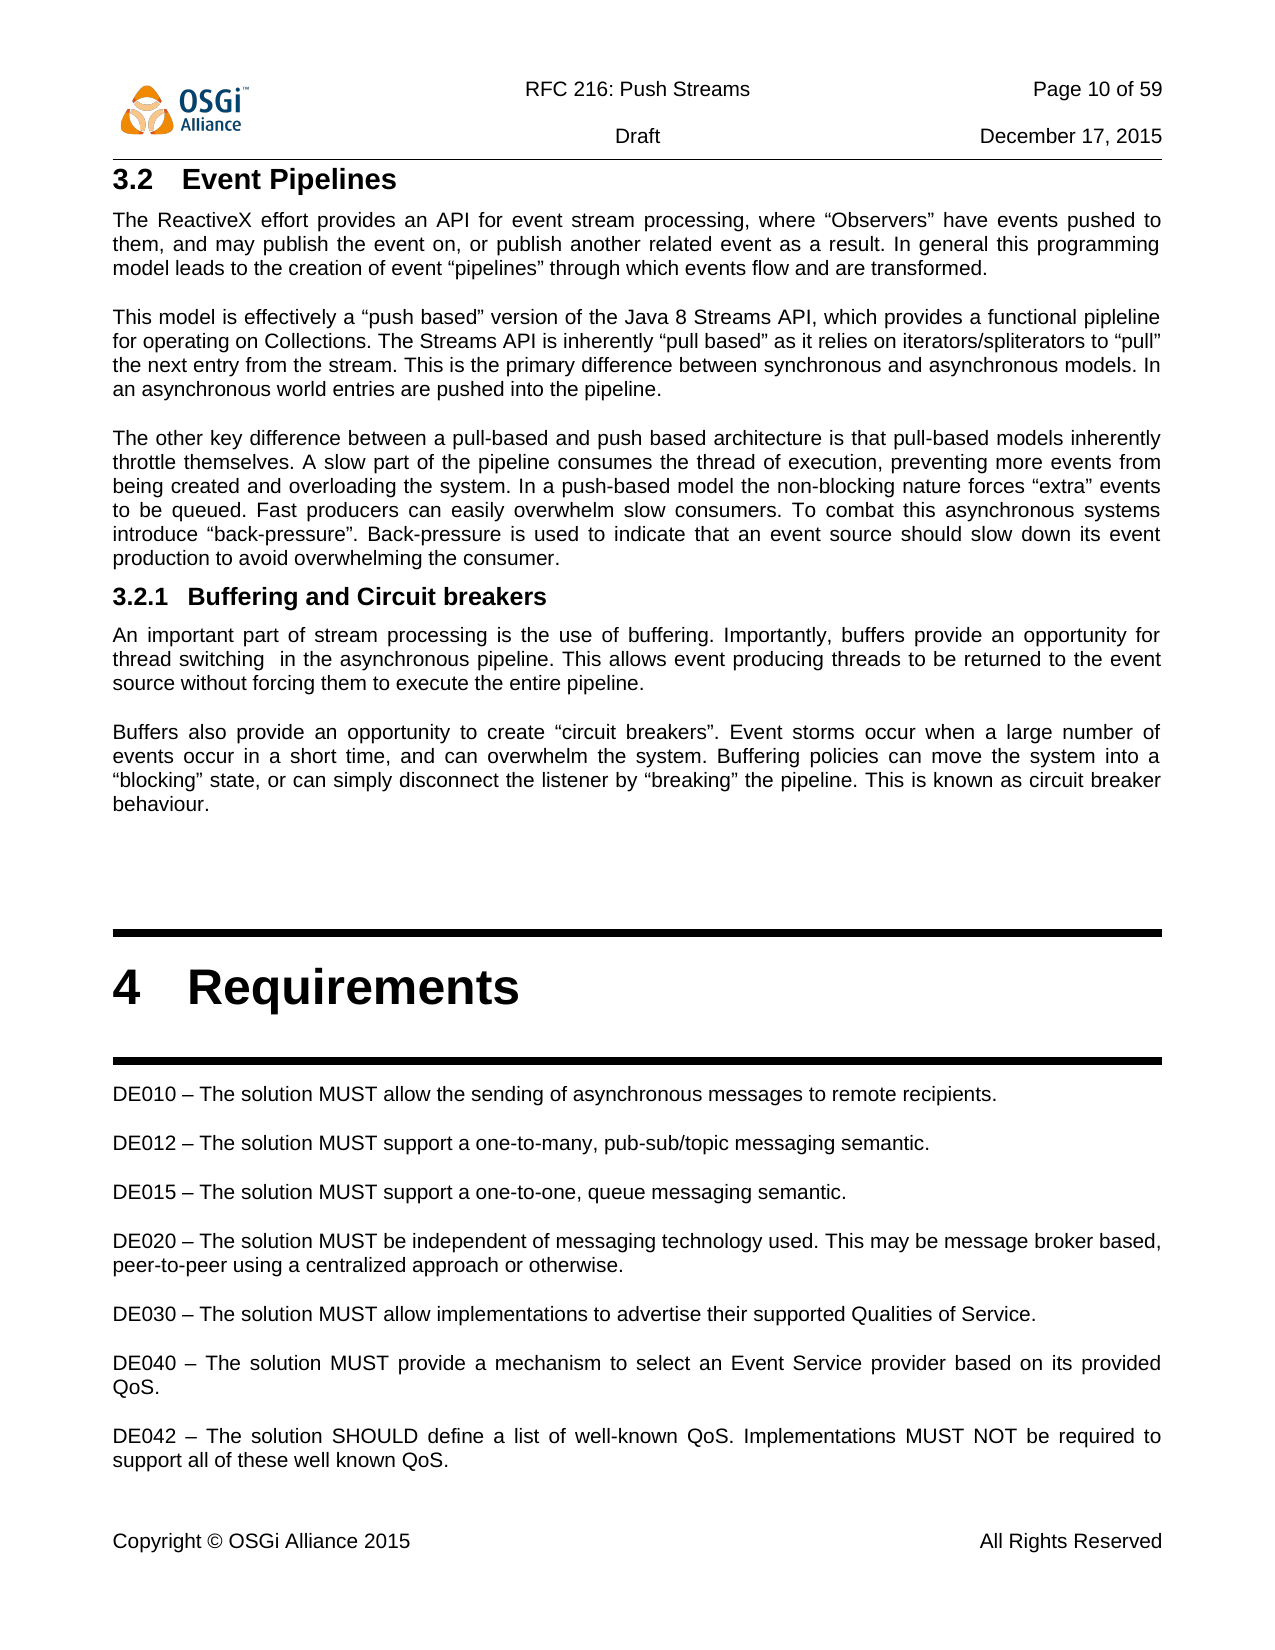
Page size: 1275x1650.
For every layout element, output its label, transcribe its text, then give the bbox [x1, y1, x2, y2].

subtitle Buffering and Circuit breakers [112, 582, 1162, 611]
text DE040 – The solution MUST provide a mechanism to select an Event Service provider based on its provided QoS. [112, 1351, 1162, 1398]
picture [113, 78, 257, 142]
subtitle Event Pipelines [112, 160, 1162, 196]
text DE030 – The solution MUST allow implementations to advertise their supported Qualities of Service. [112, 1302, 1162, 1326]
text The other key difference between a pull-based and push based architecture is that pull-based models inherently throttle themselves. A slow part of the pipeline consumes the thread of execution, preventing more events from being created and overloading the system. In a push-based model the non-blocking nature forces “extra” events to be queued. Fast producers can easily overwhelm slow consumers. To combat this asynchronous systems introduce “back-pressure”. Back-pressure is used to indicate that an event source should slow down its event production to avoid overwhelming the consumer. [112, 426, 1162, 569]
text DE020 – The solution MUST be independent of messaging technology used. This may be message broker based, peer-to-peer using a centralized approach or otherwise. [112, 1229, 1162, 1277]
text DE010 – The solution MUST allow the sending of asynchronous messages to remote recipients. [112, 1082, 1162, 1106]
text This model is effectively a “push based” version of the Java 8 Streams API, which provides a functional pipleline for operating on Collections. The Streams API is inherently “pull based” as it relies on iterators/spliterators to “pull” the next entry from the stream. This is the primary difference between synchronous and asynchronous models. In an asynchronous world entries are pushed into the pipeline. [112, 305, 1162, 401]
text DE012 – The solution MUST support a one-to-many, pub-sub/topic messaging semantic. [112, 1131, 1162, 1155]
text The ReactiveX effort provides an API for event stream processing, where “Observers” have events pushed to them, and may publish the event on, or publish another related event as a result. In general this programming model leads to the creation of event “pipelines” through which events flow and are transformed. [112, 208, 1162, 280]
subtitle Requirements [112, 930, 1162, 1065]
text Buffers also provide an opportunity to create “circuit breakers”. Event storms occur when a large number of events occur in a short time, and can overwhelm the system. Buffering policies can move the system into a “blocking” state, or can simply disconnect the listener by “breaking” the pipeline. This is known as circuit breaker behaviour. [112, 720, 1162, 816]
text DE042 – The solution SHOULD define a list of well-known QoS. Implementations MUST NOT be required to support all of these well known QoS. [112, 1423, 1162, 1471]
text An important part of stream processing is the use of buffering. Importantly, buffers provide an opportunity for thread switching in the asynchronous pipeline. This allows event producing threads to be returned to the event source without forcing them to execute the entire pipeline. [112, 623, 1162, 695]
text DE015 – The solution MUST support a one-to-one, queue messaging semantic. [112, 1180, 1162, 1204]
